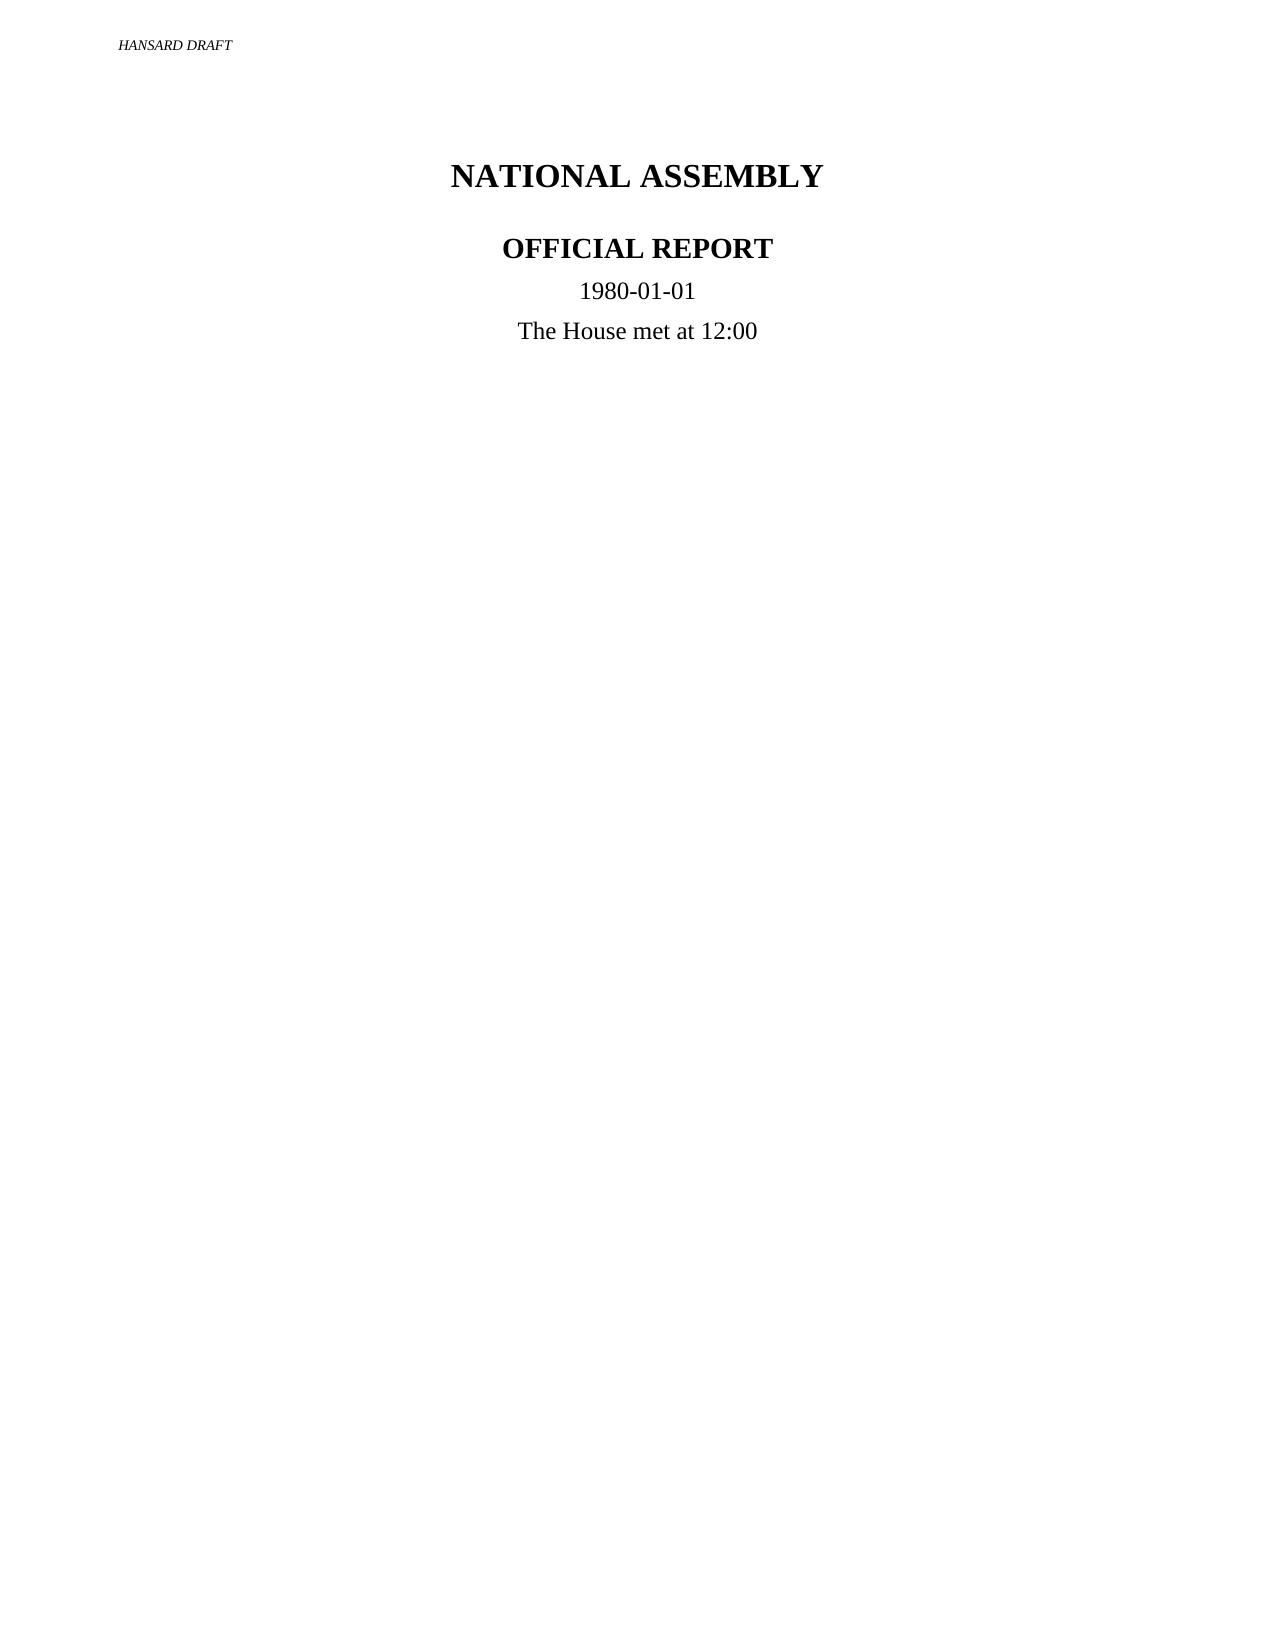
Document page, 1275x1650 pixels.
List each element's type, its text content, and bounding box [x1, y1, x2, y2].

text 1980-01-01 [118, 277, 1157, 305]
subtitle OFFICIAL REPORT [118, 232, 1157, 265]
subtitle NATIONAL ASSEMBLY [118, 158, 1157, 195]
text The House met at 12:00 [118, 317, 1157, 345]
